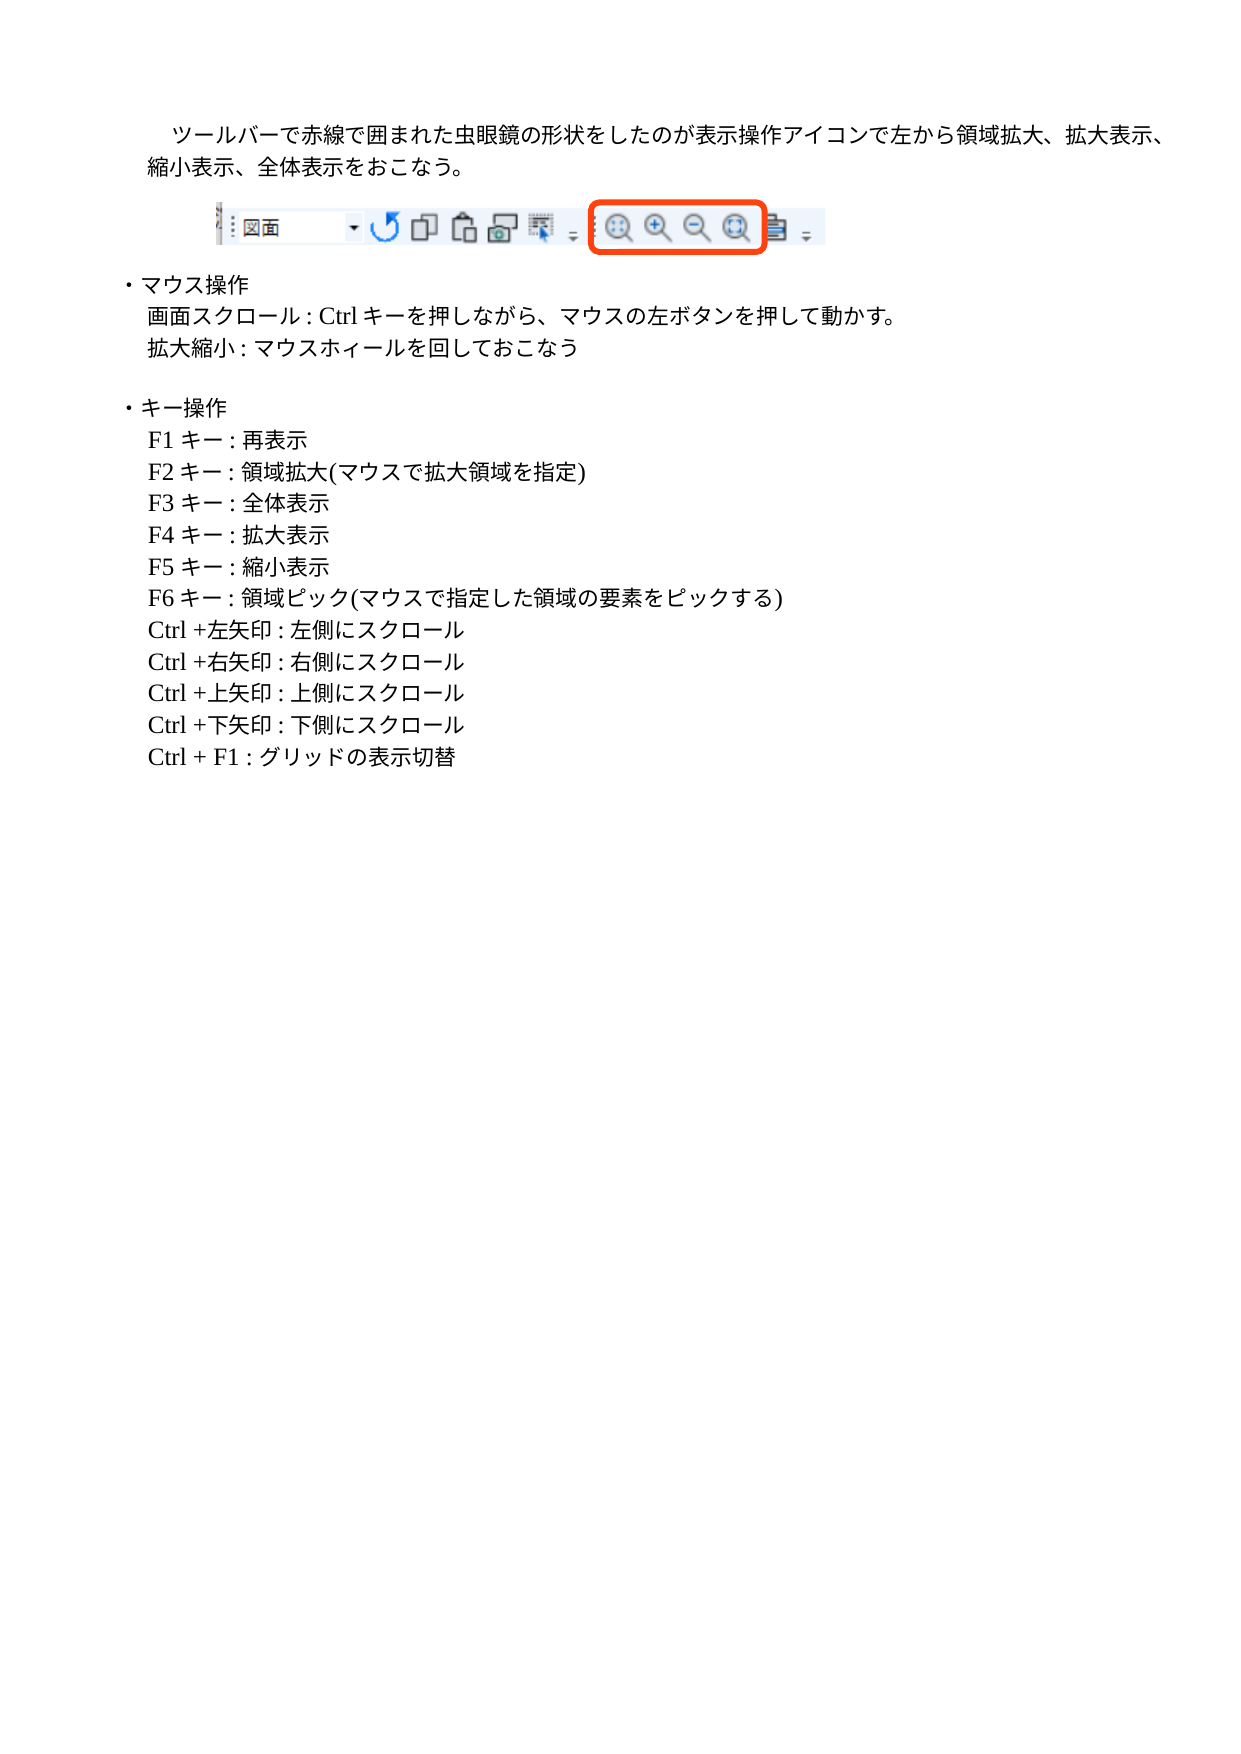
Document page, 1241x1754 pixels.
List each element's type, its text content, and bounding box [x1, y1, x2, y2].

text ・キー操作 [118, 391, 1187, 423]
picture [765, 202, 826, 245]
text Ctrl +下矢印 : 下側にスクロール [148, 708, 1187, 740]
text Ctrl + F1 : グリッドの表示切替 [148, 740, 1187, 771]
text F2キー : 領域拡大(マウスで拡大領域を指定) F3 キー : 全体表示 [148, 455, 1187, 518]
text F6キー : 領域ピック(マウスで指定した領域の要素をピックする) Ctrl +左矢印 : 左側にスクロール [148, 581, 1187, 645]
text ツールバーで赤線で囲まれた虫眼鏡の形状をしたのが表示操作アイコンで左から領域拡大、拡大表示、縮小表示、全体表示をおこなう。 [148, 118, 1187, 210]
text F1 キー : 再表示 [148, 423, 1187, 455]
text Ctrl +右矢印 : 右側にスクロール [148, 645, 1187, 676]
text ・マウス操作 [118, 239, 1187, 299]
picture [216, 202, 591, 245]
text Ctrl +上矢印 : 上側にスクロール [148, 676, 1187, 708]
text 拡大縮小 : マウスホィールを回しておこなう [148, 331, 1187, 363]
text 画面スクロール : Ctrlキーを押しながら、マウスの左ボタンを押して動かす。 [148, 299, 1187, 331]
text F4 キー : 拡大表示 F5 キー : 縮小表示 [148, 518, 1187, 581]
picture [594, 206, 761, 245]
